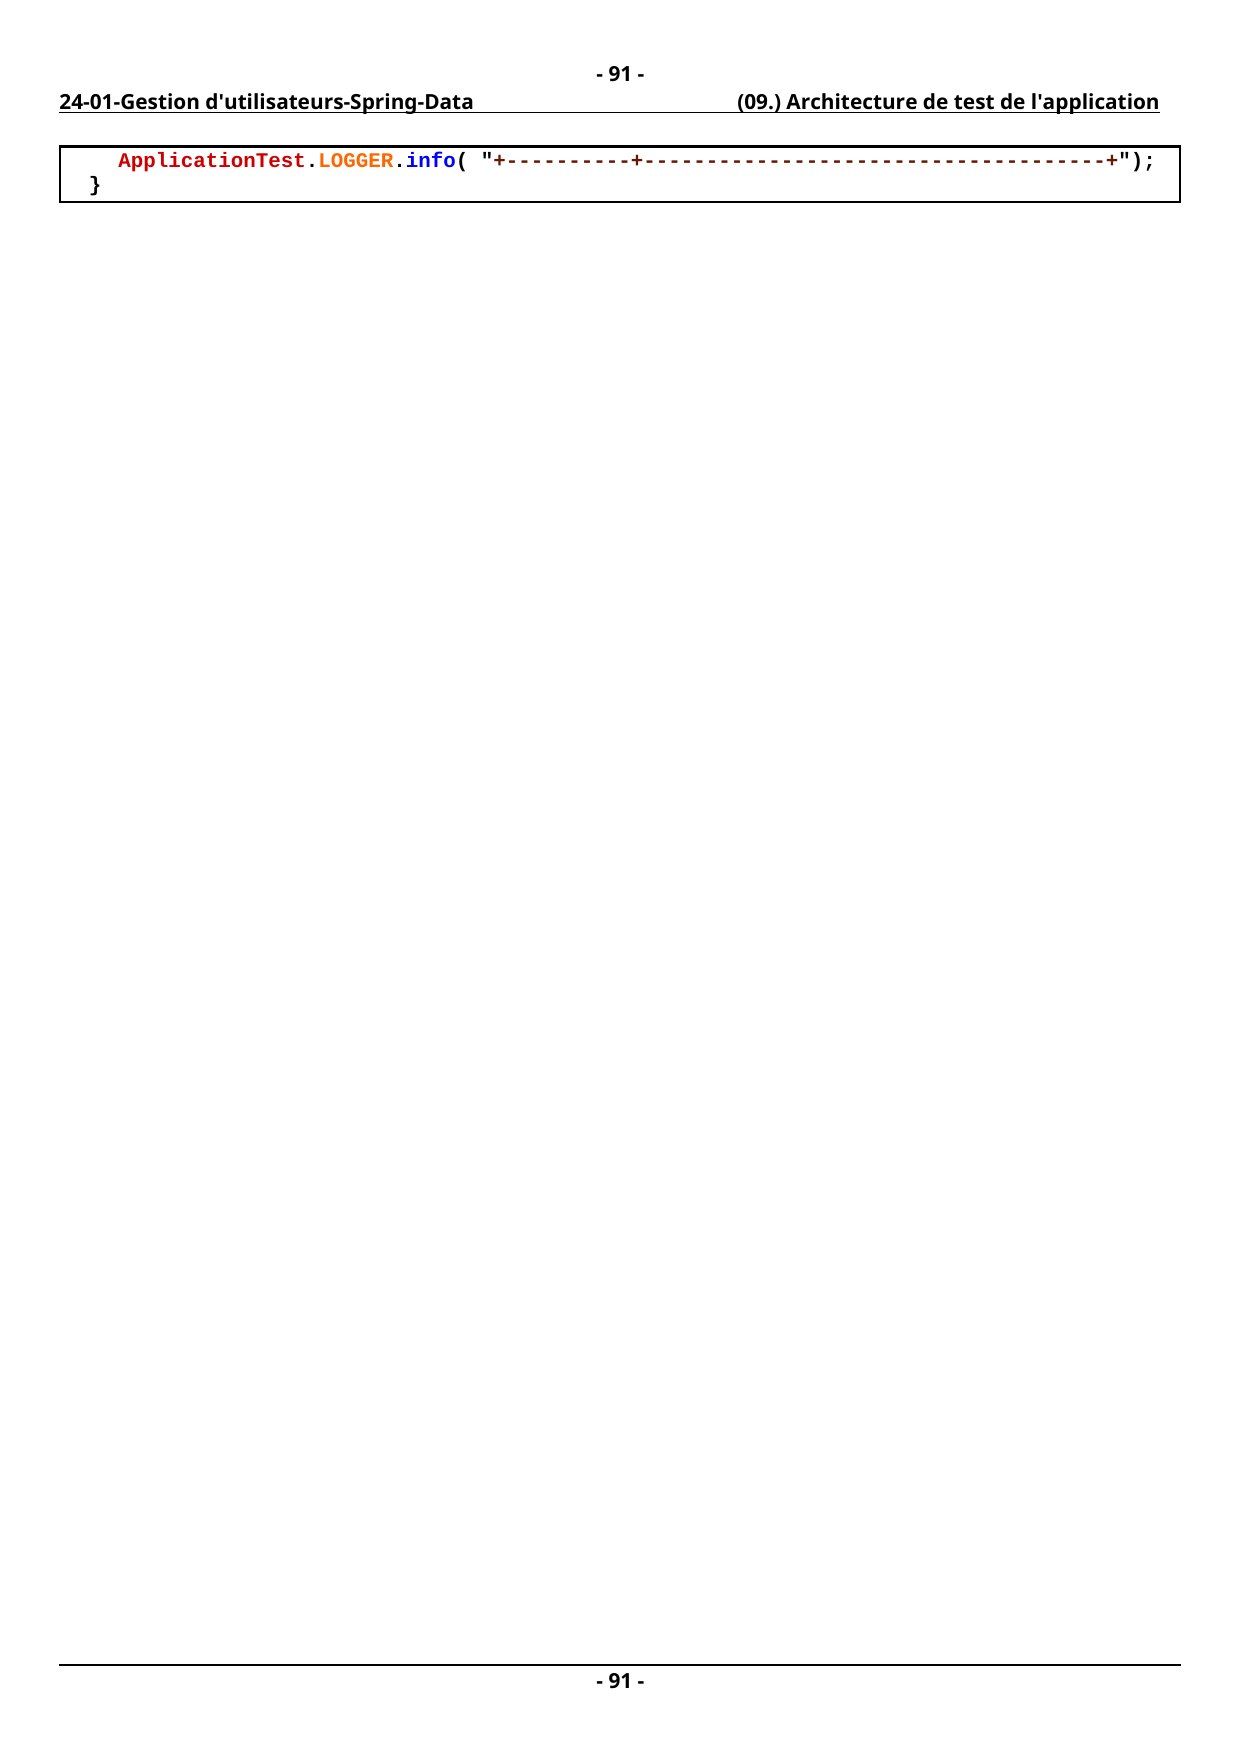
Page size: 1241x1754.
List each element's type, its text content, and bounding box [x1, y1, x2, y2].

text ApplicationTest.LOGGER.info( "+----------+-------------------------------------+"); } [61, 148, 1179, 201]
